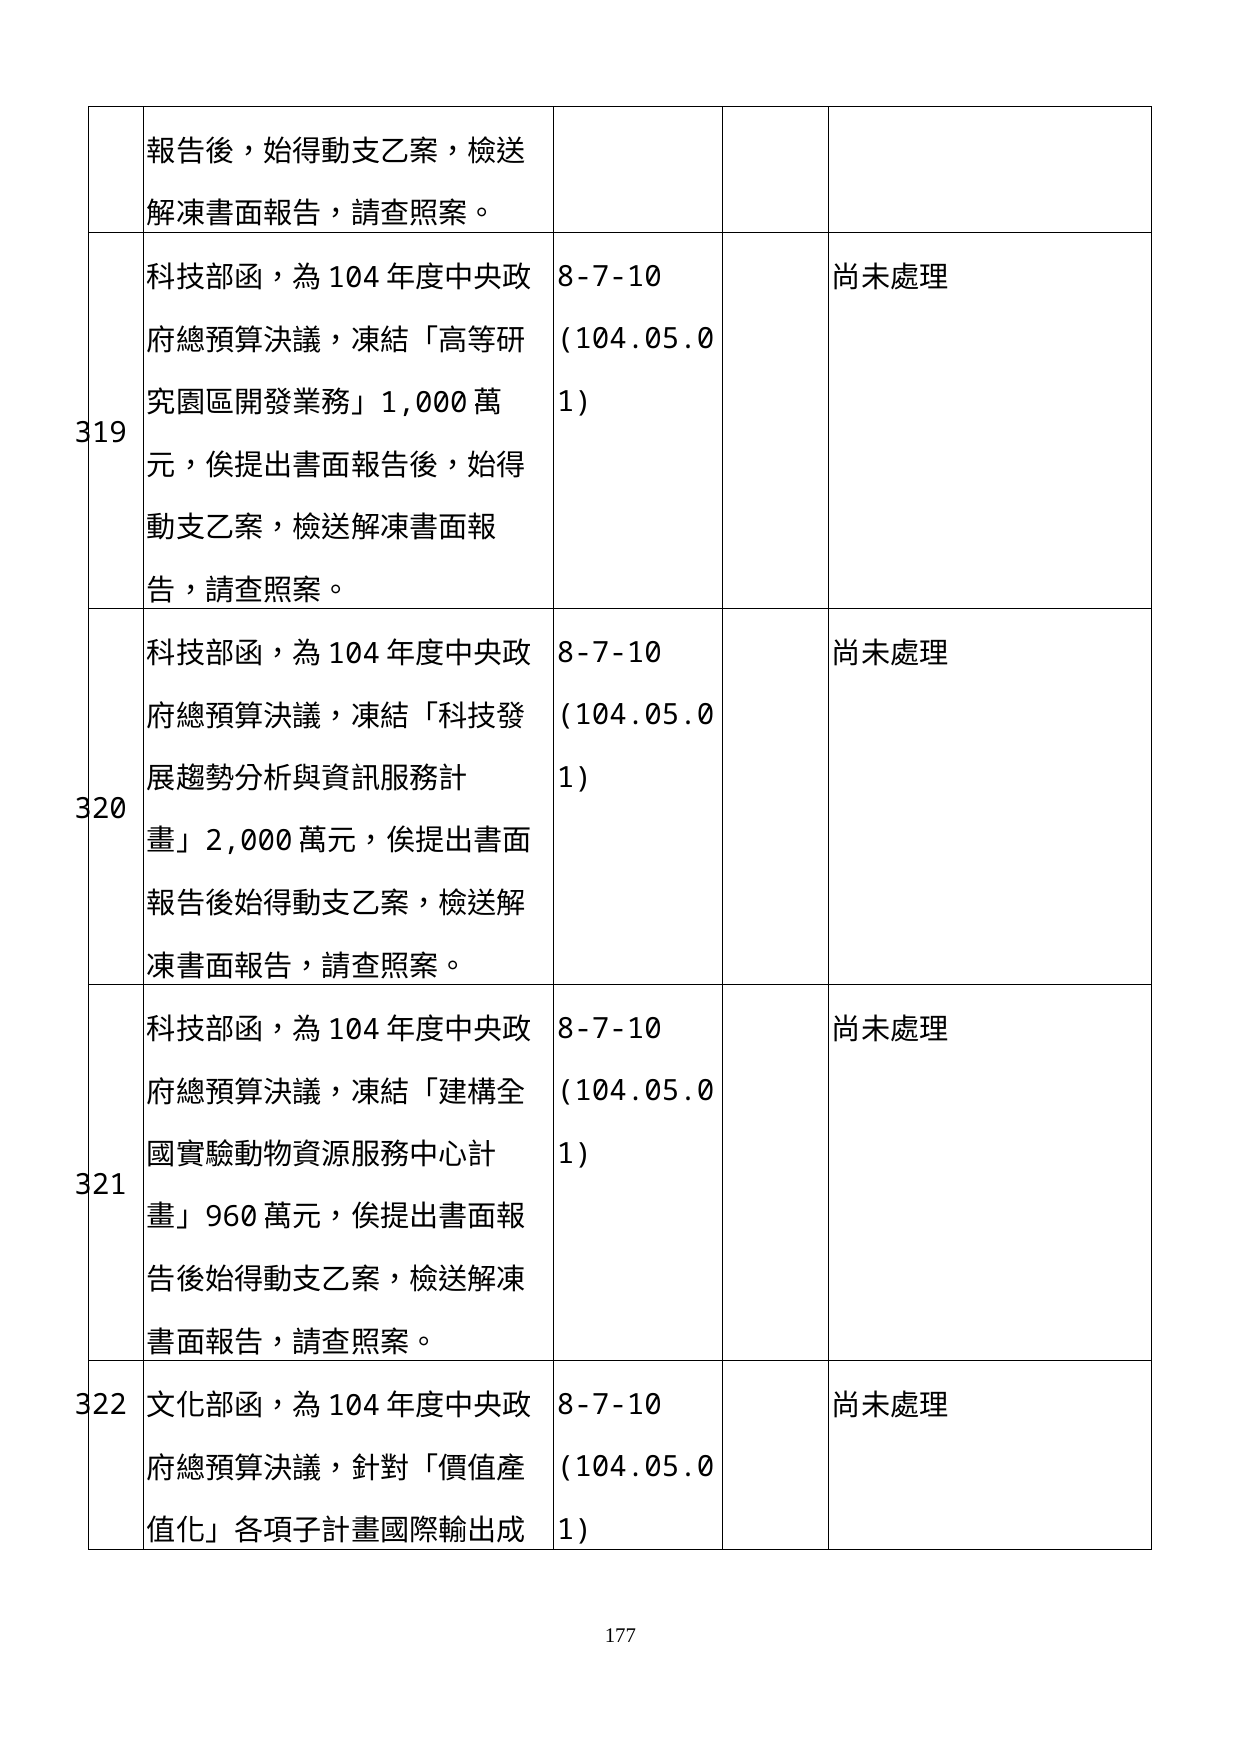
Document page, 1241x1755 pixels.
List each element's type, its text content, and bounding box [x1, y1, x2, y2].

table_cell [723, 107, 828, 232]
table_cell 尚未處理 [829, 233, 1151, 608]
table_cell [89, 985, 143, 1360]
table_cell [89, 233, 143, 608]
table_cell 尚未處理 [829, 609, 1151, 984]
table_cell [829, 107, 1151, 232]
table_cell 尚未處理 [829, 1361, 1151, 1549]
table_cell [723, 985, 828, 1360]
table_cell [723, 609, 828, 984]
table_cell 文化部函，為104年度中央政府總預算決議，針對「價值產值化」各項子計畫國際輸出成 [144, 1361, 553, 1549]
table_cell 科技部函，為104年度中央政府總預算決議，凍結「建構全國實驗動物資源服務中心計畫」960萬元，俟提出書面報告後始得動支乙案，檢送解凍書面報告，請查照案。 [144, 985, 553, 1360]
table_cell [89, 1361, 143, 1549]
table_cell 8-7-10 (104.05.01) [554, 1361, 722, 1549]
table_cell 科技部函，為104年度中央政府總預算決議，凍結「高等研究園區開發業務」1,000萬元，俟提出書面報告後，始得動支乙案，檢送解凍書面報告，請查照案。 [144, 233, 553, 608]
table_cell [723, 233, 828, 608]
table_cell 報告後，始得動支乙案，檢送解凍書面報告，請查照案。 [144, 107, 553, 232]
table_cell 8-7-10 (104.05.01) [554, 609, 722, 984]
table_cell 8-7-10 (104.05.01) [554, 985, 722, 1360]
table_cell [89, 609, 143, 984]
table_cell [723, 1361, 828, 1549]
table_cell 科技部函，為104年度中央政府總預算決議，凍結「科技發展趨勢分析與資訊服務計畫」2,000萬元，俟提出書面報告後始得動支乙案，檢送解凍書面報告，請查照案。 [144, 609, 553, 984]
table_cell 尚未處理 [829, 985, 1151, 1360]
table_cell 8-7-10 (104.05.01) [554, 233, 722, 608]
table_cell [89, 107, 143, 232]
table_cell [554, 107, 722, 232]
